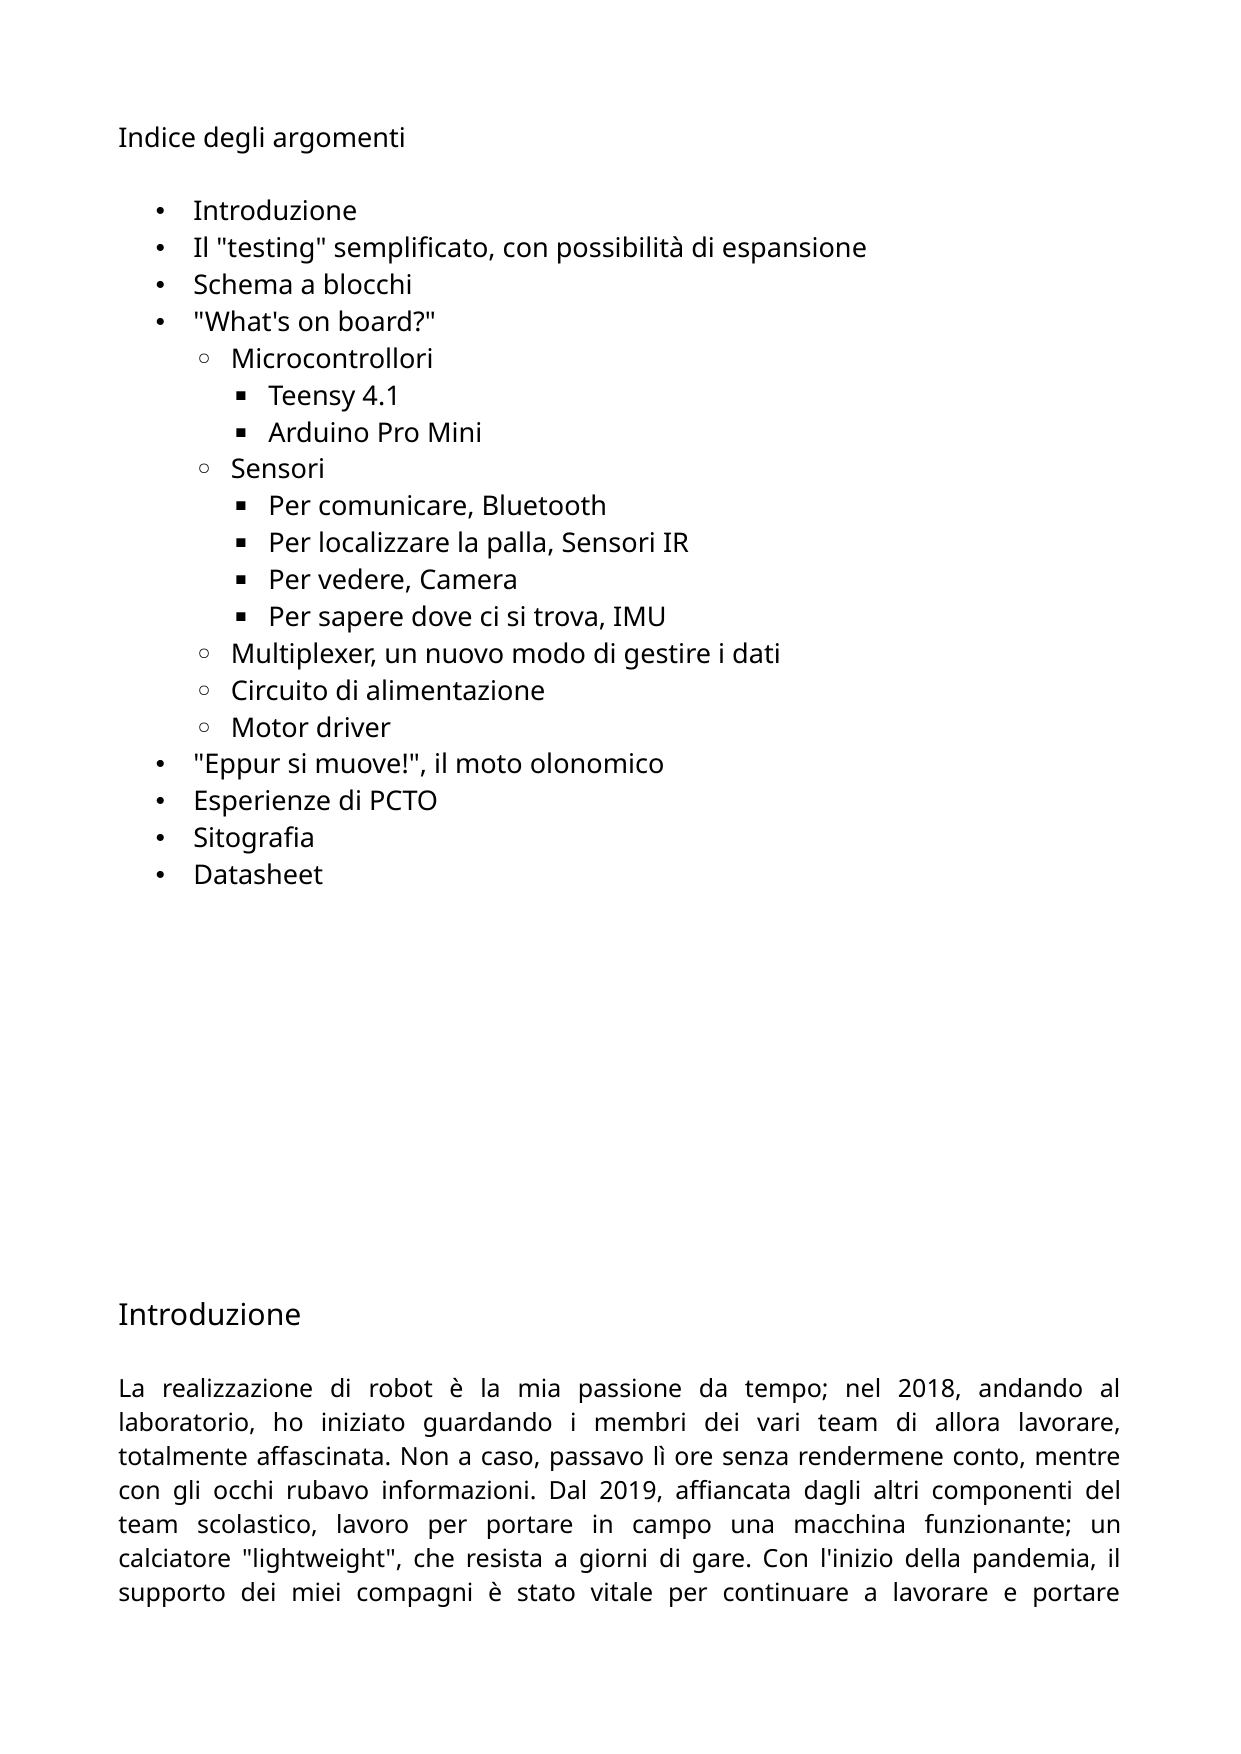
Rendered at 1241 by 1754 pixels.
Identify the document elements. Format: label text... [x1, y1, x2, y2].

list Per localizzare la palla, Sensori IR [231, 524, 1122, 561]
list Microcontrollori [193, 339, 1122, 376]
list Multiplexer, un nuovo modo di gestire i dati [193, 634, 1122, 671]
list "What's on board?" [156, 302, 1122, 339]
list "Eppur si muove!", il moto olonomico [156, 745, 1122, 782]
text La realizzazione di robot è la mia passione da tempo; nel 2018, andando al laboratorio, ho iniziato guardando i membri dei vari team di allora lavorare, totalmente affascinata. Non a caso, passavo lì ore senza rendermene conto, mentre con gli occhi rubavo informazioni. Dal 2019, affiancata dagli altri componenti del team scolastico, lavoro per portare in campo una macchina funzionante; un calciatore "lightweight", che resista a giorni di gare. Con l'inizio della pandemia, il supporto dei miei compagni è stato vitale per continuare a lavorare e portare [118, 1371, 1122, 1609]
list Introduzione [156, 192, 1122, 229]
list Sensori [193, 450, 1122, 487]
list Schema a blocchi [156, 266, 1122, 302]
list Sitografia [156, 819, 1122, 856]
list Arduino Pro Mini [231, 413, 1122, 450]
list Esperienze di PCTO [156, 782, 1122, 819]
text Indice degli argomenti [118, 118, 1122, 155]
list Teensy 4.1 [231, 376, 1122, 413]
list Per vedere, Camera [231, 561, 1122, 597]
list Il "testing" semplificato, con possibilità di espansione [156, 229, 1122, 266]
list Circuito di alimentazione [193, 671, 1122, 708]
list Per comunicare, Bluetooth [231, 487, 1122, 524]
list Motor driver [193, 708, 1122, 745]
text Introduzione [118, 1293, 1122, 1334]
list Per sapere dove ci si trova, IMU [231, 597, 1122, 634]
list Datasheet [156, 856, 1122, 892]
